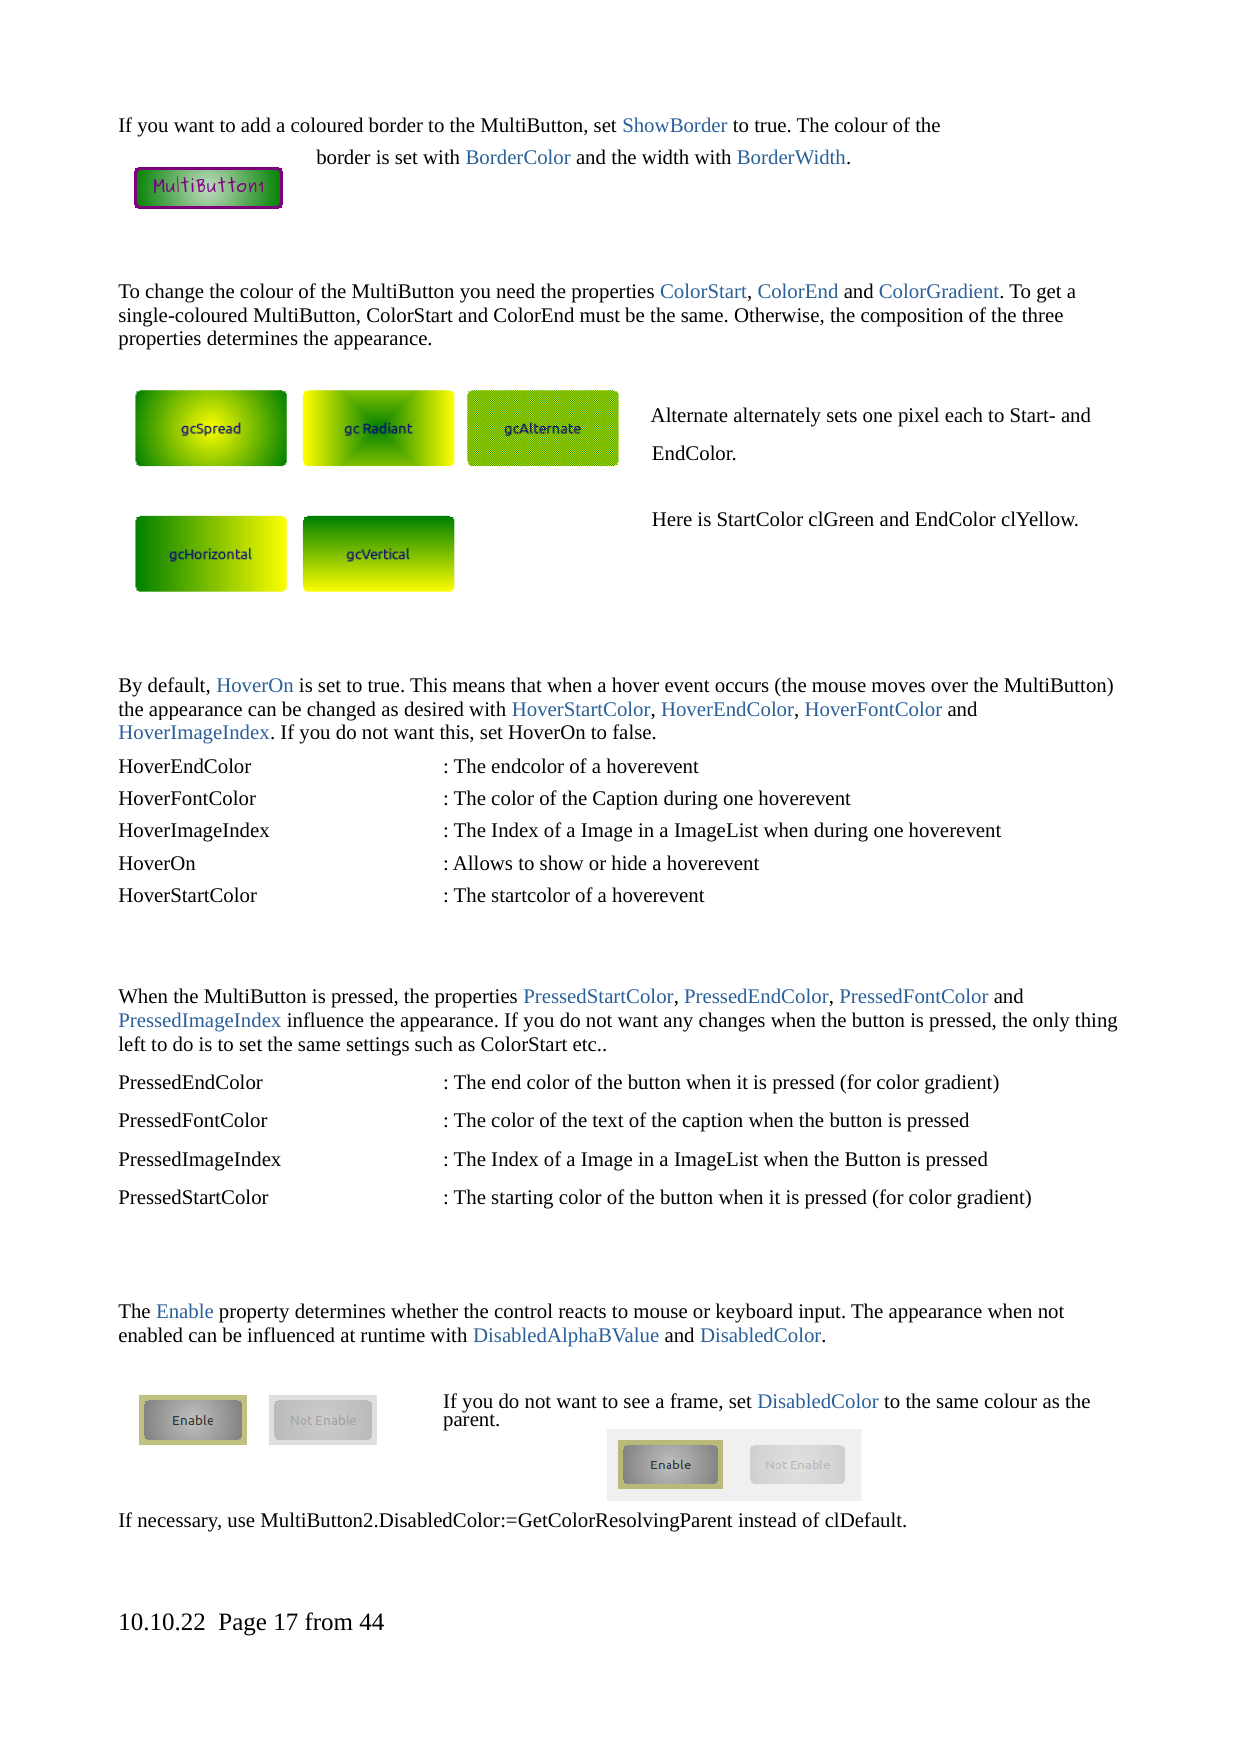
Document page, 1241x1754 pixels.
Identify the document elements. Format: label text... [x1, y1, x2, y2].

text PressedImageIndex : The Index of a Image in a ImageList when the Button is pressed [118, 1147, 1122, 1171]
text By default, HoverOn is set to true. This means that when a hover event occurs (the mouse moves over the MultiButton) the appearance can be changed as desired with HoverStartColor, HoverEndColor, HoverFontColor and HoverImageIndex. If you do not want this, set HoverOn to false. [118, 673, 1122, 744]
text Alternate alternately sets one pixel each to Start- and [637, 403, 1122, 427]
text When the MultiButton is pressed, the properties PressedStartColor, PressedEndColor, PressedFontColor and PressedImageIndex influence the appearance. If you do not want any changes when the button is pressed, the only thing left to do is to set the same settings such as ColorStart etc.. [118, 985, 1122, 1056]
text The Enable property determines whether the control reacts to mouse or keyboard input. The appearance when not enabled can be influenced at runtime with DisabledAlphaBValue and DisabledColor. [118, 1300, 1122, 1347]
text PressedEndColor : The end color of the button when it is pressed (for color gradient) [118, 1071, 1122, 1094]
picture [122, 1374, 394, 1460]
text Here is StartColor clGreen and EndColor clYellow. [637, 512, 1122, 530]
text EndColor. [637, 442, 1122, 465]
picture [606, 1429, 862, 1501]
text PressedFontColor : The color of the text of the caption when the button is pressed [118, 1109, 1122, 1132]
text HoverFontColor : The color of the Caption during one hoverevent [118, 791, 1122, 809]
text HoverStartColor : The startcolor of a hoverevent [118, 888, 1122, 906]
text If necessary, use MultiButton2.DisabledColor:=GetColorResolvingParent instead of clDefault. [118, 1509, 1122, 1532]
text PressedStartColor : The starting color of the button when it is pressed (for color gradient) [118, 1185, 1122, 1209]
text HoverOn : Allows to show or hide a hoverevent [118, 856, 1122, 874]
text To change the colour of the MultiButton you need the properties ColorStart, ColorEnd and ColorGradient. To get a single-coloured MultiButton, ColorStart and ColorEnd must be the same. Otherwise, the composition of the three properties determines the appearance. [118, 279, 1122, 351]
text border is set with BorderColor and the width with BorderWidth. [118, 150, 1122, 168]
picture [116, 375, 637, 608]
text If you do not want to see a frame, set DisabledColor to the same colour as the parent. [394, 1394, 1122, 1429]
text If you want to add a coloured border to the MultiButton, set ShowBorder to true. The colour of the [118, 118, 1122, 136]
picture [119, 153, 296, 226]
text HoverImageIndex : The Index of a Image in a ImageList when during one hoverevent [118, 824, 1122, 841]
text HoverEndColor : The endcolor of a hoverevent [118, 759, 1122, 777]
